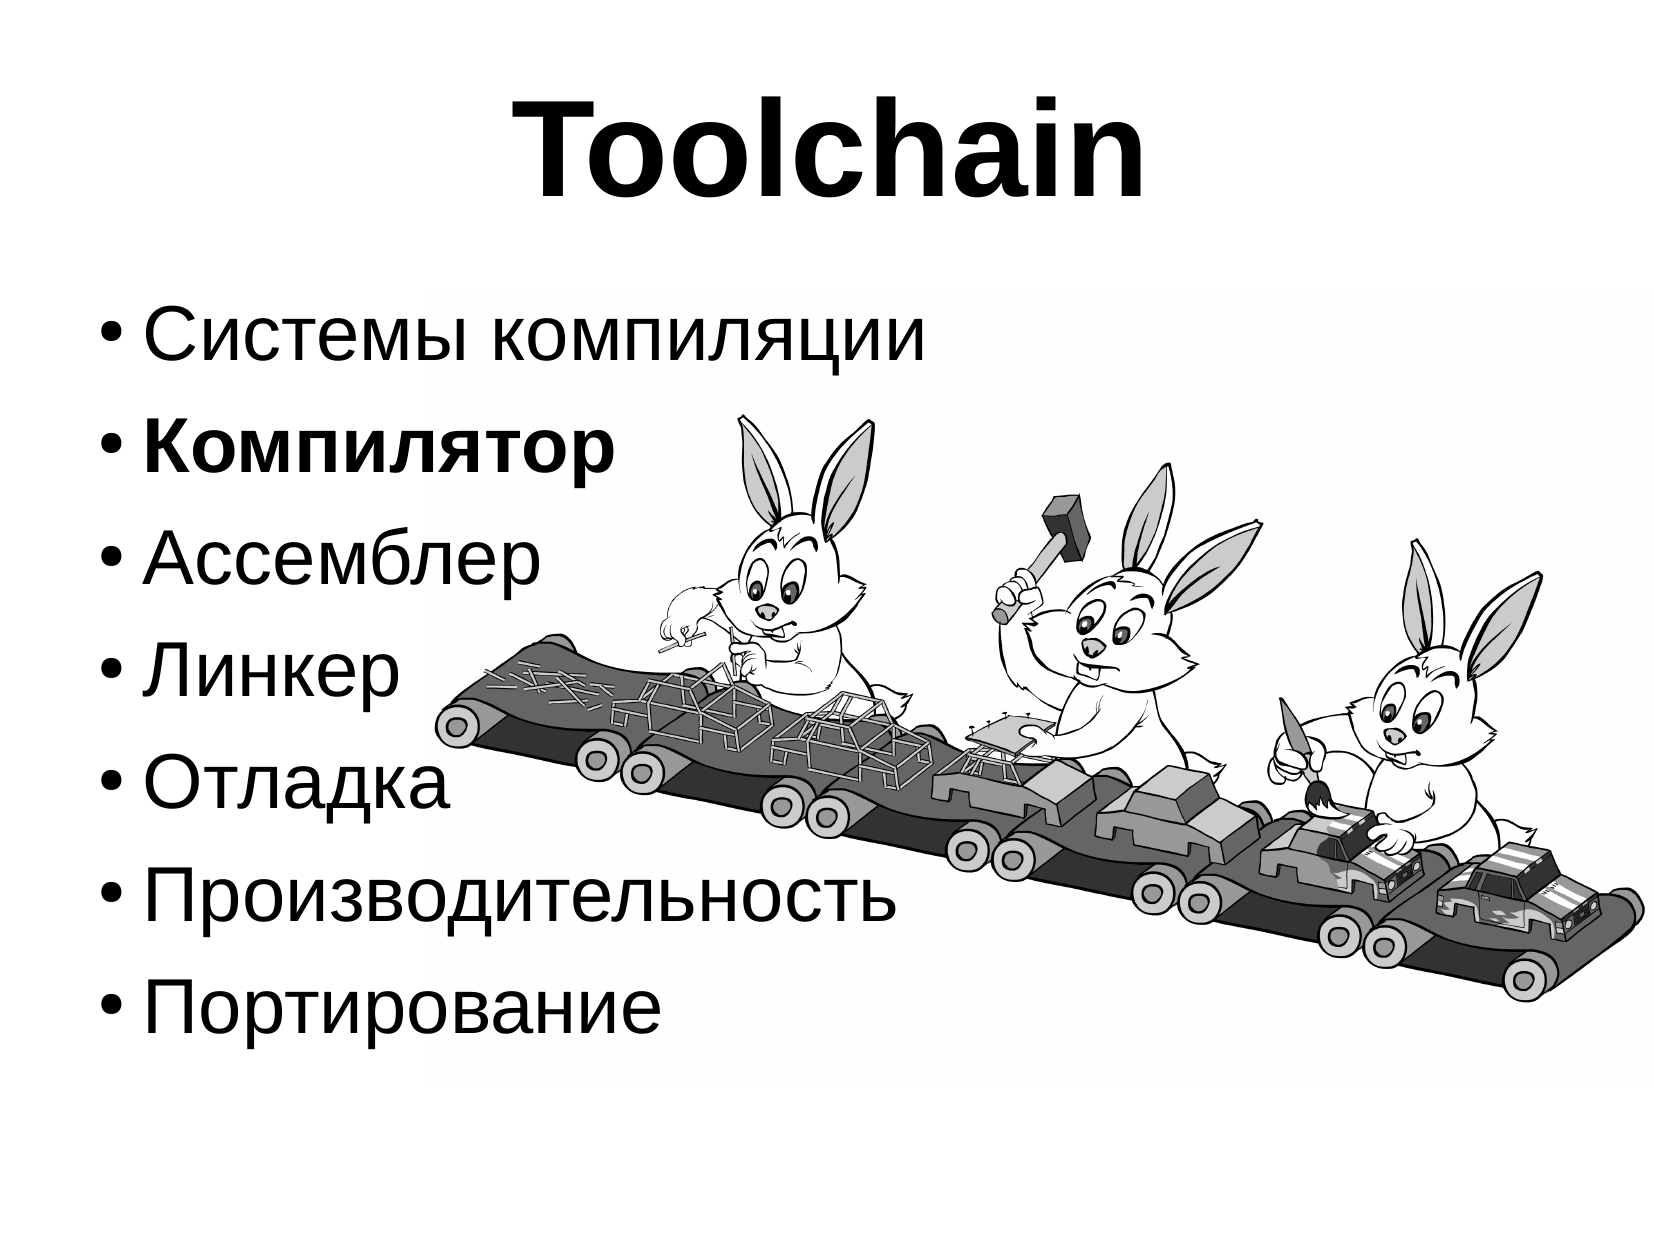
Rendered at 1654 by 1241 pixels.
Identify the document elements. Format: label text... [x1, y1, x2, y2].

list Системы компиляции Компилятор Ассемблер Линкер Отладка Производительность Портирование [82, 290, 1571, 1051]
title Toolchain [86, 45, 1576, 253]
picture [428, 290, 1654, 1085]
